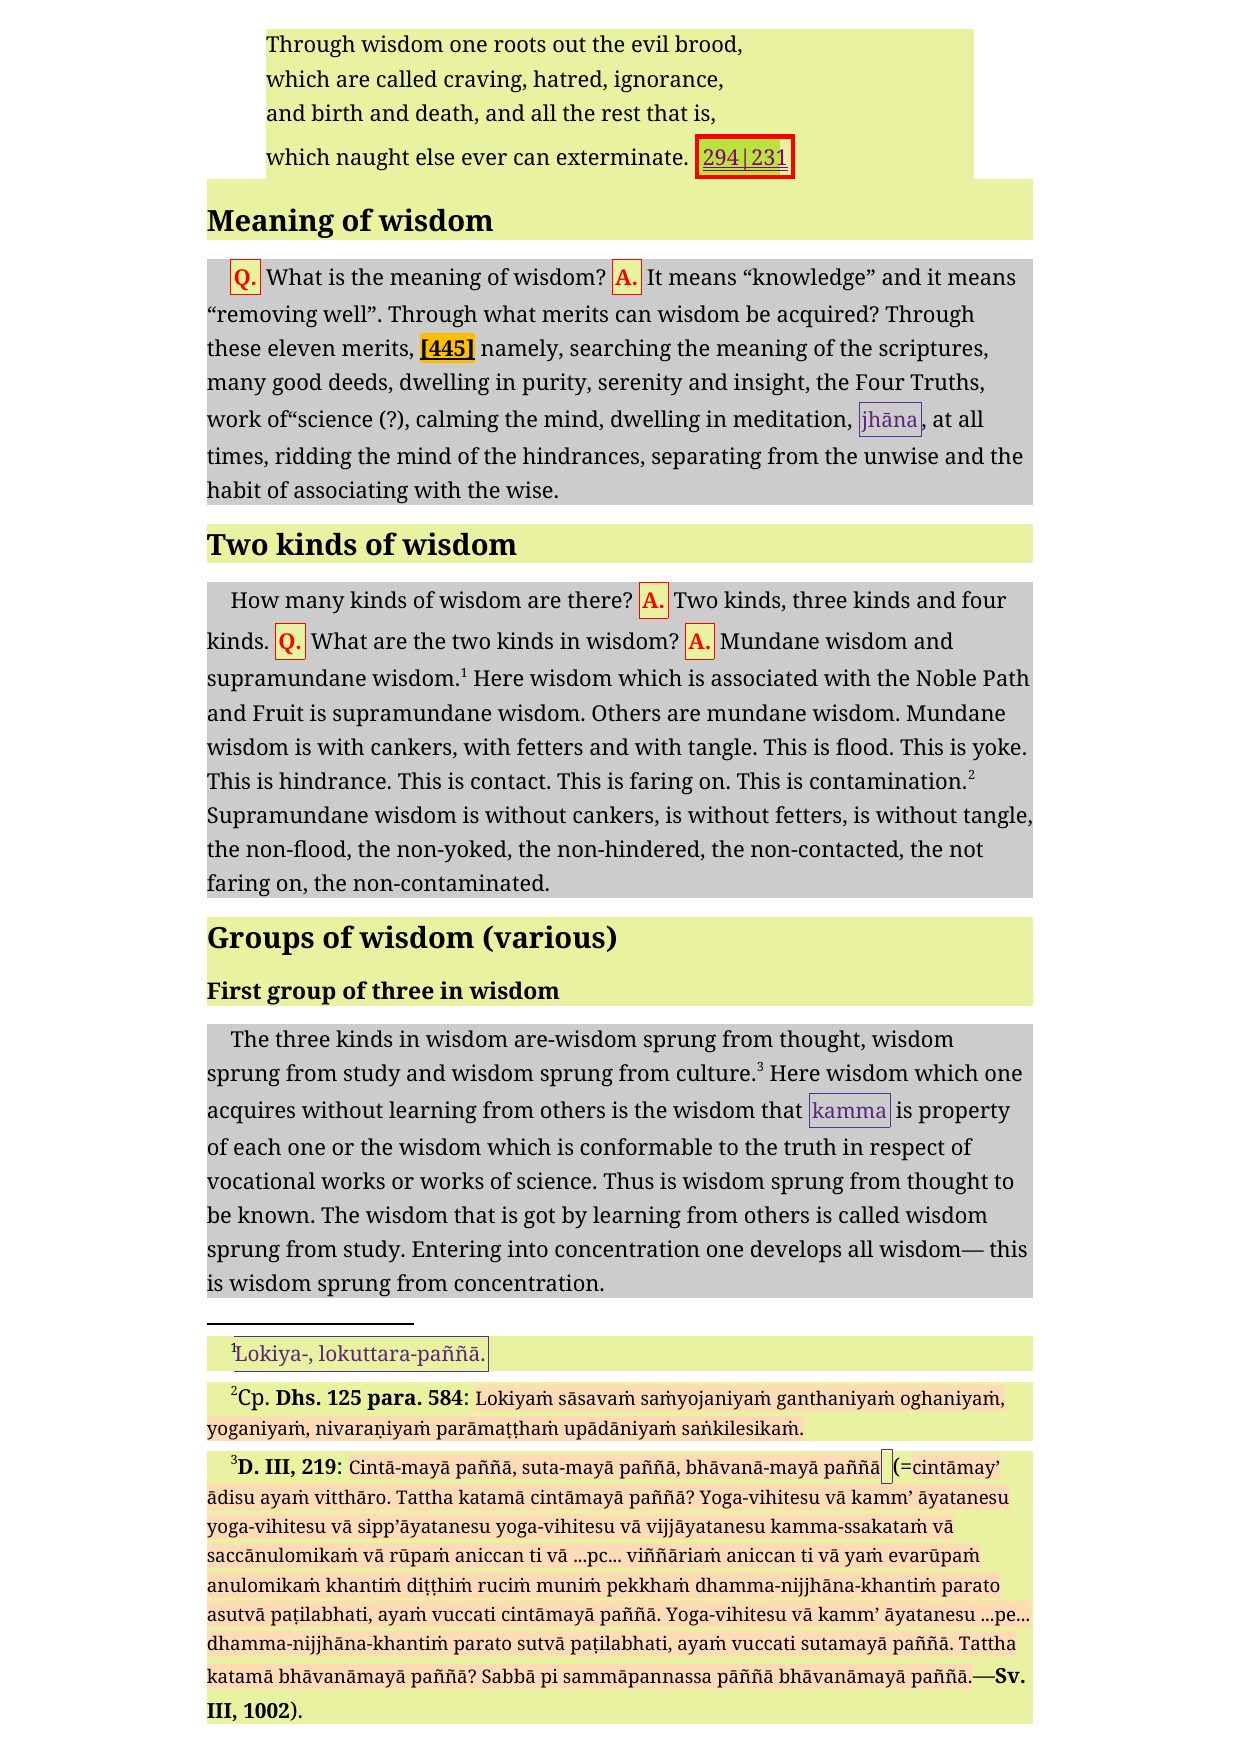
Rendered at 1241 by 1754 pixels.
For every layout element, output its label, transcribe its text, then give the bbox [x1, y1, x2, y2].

text The three kinds in wisdom are-wisdom sprung from thought, wisdom sprung from study and wisdom sprung from culture. Here wisdom which one acquires without learning from others is the wisdom that kamma is property of each one or the wisdom which is conformable to the truth in respect of vocational works or works of science. Thus is wisdom sprung from thought to be known. The wisdom that is got by learning from others is called wisdom sprung from study. Entering into concentration one develops all wisdom— this is wisdom sprung from concentration. [207, 1024, 1033, 1298]
subtitle First group of three in wisdom [207, 975, 1033, 1006]
text How many kinds of wisdom are there? A. Two kinds, three kinds and four kinds. Q. What are the two kinds in wisdom? A. Mundane wisdom and supramundane wisdom. Here wisdom which is associated with the Noble Path and Fruit is supramundane wisdom. Others are mundane wisdom. Mundane wisdom is with cankers, with fetters and with tangle. This is flood. This is yoke. This is hindrance. This is contact. This is faring on. This is contamination. Supramundane wisdom is without cankers, is without fetters, is without tangle, the non-flood, the non-yoked, the non-hindered, the non-contacted, the not faring on, the non-contaminated. [207, 582, 1033, 898]
text [489, 1336, 1033, 1371]
text Cp. Dhs. 125 para. 584: Lokiyaṁ sāsavaṁ saṁyojaniyaṁ ganthaniyaṁ oghaniyaṁ, yoganiyaṁ, nivaraṇiyaṁ parāmaṭṭhaṁ upādāniyaṁ saṅkilesikaṁ. [207, 1382, 1033, 1441]
text Q. What is the meaning of wisdom? A. It means “knowledge” and it means “removing well”. Through what merits can wisdom be acquired? Through these eleven merits, [445] namely, searching the meaning of the scriptures, many good deeds, dwelling in purity, serenity and insight, the Four Truths, work of“science (?), calming the mind, dwelling in meditation, jhāna, at all times, ridding the mind of the hindrances, separating from the unwise and the habit of associating with the wise. [207, 259, 1033, 505]
subtitle Groups of wisdom (various) [207, 917, 1033, 957]
text Lokiya-, lokuttara-paññā. [207, 1336, 488, 1371]
text Through wisdom one roots out the evil brood, which are called craving, hatred, ignorance, and birth and death, and all the rest that is, which naught else ever can exterminate. 294|231 [266, 29, 974, 179]
subtitle Two kinds of wisdom [207, 524, 1033, 563]
subtitle Meaning of wisdom [207, 201, 1033, 240]
text D. III, 219: Cintā-mayā paññā, suta-mayā paññā, bhāvanā-mayā paññā (=cintāmay’ ādisu ayaṁ vitthāro. Tattha katamā cintāmayā paññā? Yoga-vihitesu vā kamm’ āyatanesu yoga-vihitesu vā sipp’āyatanesu yoga-vihitesu vā vijjāyatanesu kamma-ssakataṁ vā saccānulomikaṁ vā rūpaṁ aniccan ti vā ...pc... viññāriaṁ aniccan ti vā yaṁ evarūpaṁ anulomikaṁ khantiṁ diṭṭhiṁ ruciṁ muniṁ pekkhaṁ dhamma-nijjhāna-khantiṁ parato asutvā paṭilabhati, ayaṁ vuccati cintāmayā paññā. Yoga-vihitesu vā kamm’ āyatanesu ...pe... dhamma-nijjhāna-khantiṁ parato sutvā paṭilabhati, ayaṁ vuccati sutamayā paññā. Tattha katamā bhāvanāmayā paññā? Sabbā pi sammāpannassa pāññā bhāvanāmayā paññā.—Sv. III, 1002). [207, 1451, 1033, 1724]
